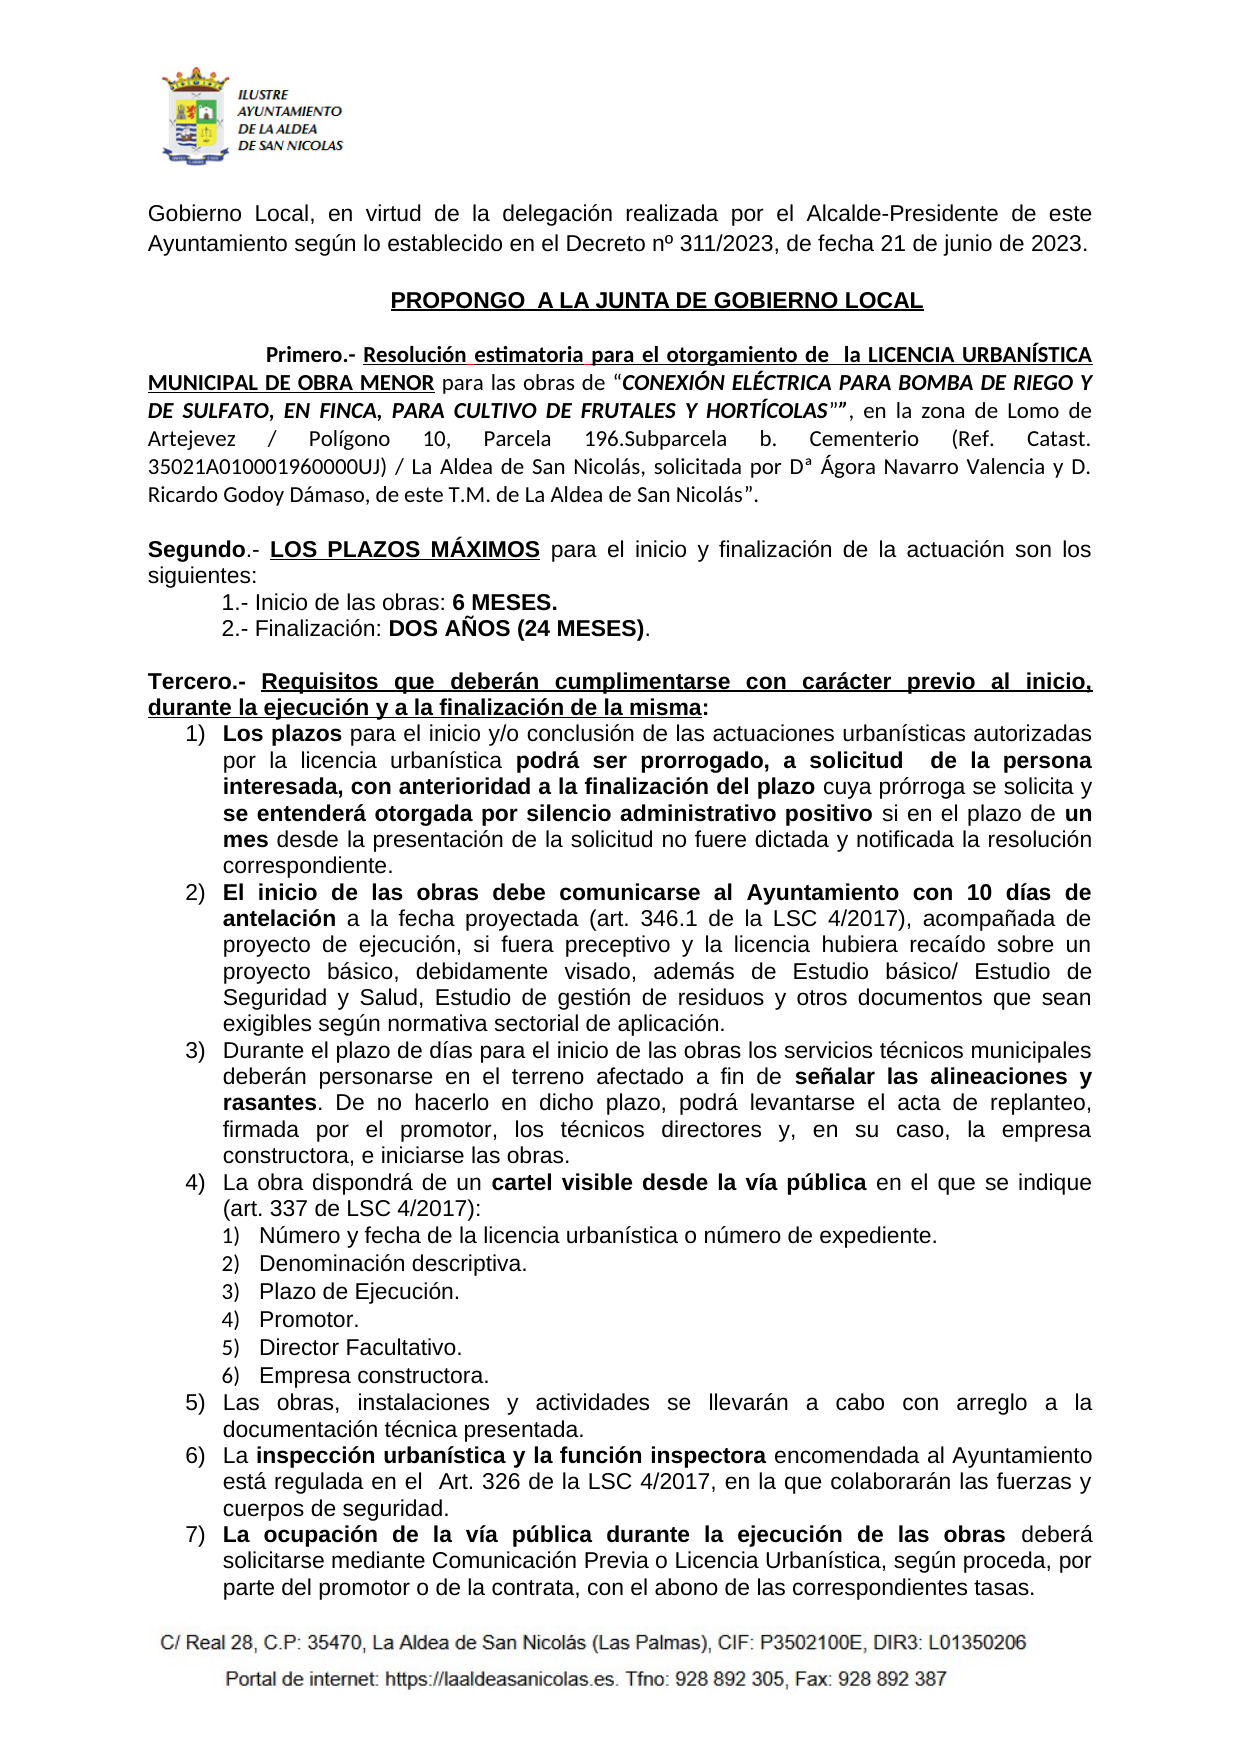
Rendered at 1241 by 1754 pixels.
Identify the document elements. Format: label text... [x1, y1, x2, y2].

list Denominación descriptiva. [221, 1249, 1093, 1277]
list Durante el plazo de días para el inicio de las obras los servicios técnicos municipales deberán personarse en el terreno afectado a fin de señalar las alineaciones y rasantes. De no hacerlo en dicho plazo, podrá levantarse el acta de replanteo, firmada por el promotor, los técnicos directores y, en su caso, la empresa constructora, e iniciarse las obras. [185, 1037, 1093, 1168]
list Las obras, instalaciones y actividades se llevarán a cabo con arreglo a la documentación técnica presentada. [185, 1389, 1093, 1442]
list Director Facultativo. [221, 1333, 1093, 1361]
list La obra dispondrá de un cartel visible desde la vía pública en el que se indique (art. 337 de LSC 4/2017): [185, 1168, 1093, 1221]
list Plazo de Ejecución. [221, 1277, 1093, 1305]
text Gobierno Local, en virtud de la delegación realizada por el Alcalde-Presidente de este Ayuntamiento según lo establecido en el Decreto nº 311/2023, de fecha 21 de junio de 2023. [148, 200, 1093, 256]
list El inicio de las obras debe comunicarse al Ayuntamiento con 10 días de antelación a la fecha proyectada (art. 346.1 de la LSC 4/2017), acompañada de proyecto de ejecución, si fuera preceptivo y la licencia hubiera recaído sobre un proyecto básico, debidamente visado, además de Estudio básico/ Estudio de Seguridad y Salud, Estudio de gestión de residuos y otros documentos que sean exigibles según normativa sectorial de aplicación. [185, 878, 1093, 1037]
text 1.- Inicio de las obras: 6 MESES. [221, 589, 1093, 615]
text 2.- Finalización: DOS AÑOS (24 MESES). [221, 615, 1093, 641]
text Primero.- Resolución estimatoria para el otorgamiento de la LICENCIA URBANÍSTICA MUNICIPAL DE OBRA MENOR para las obras de “CONEXIÓN ELÉCTRICA PARA BOMBA DE RIEGO Y DE SULFATO, EN FINCA, PARA CULTIVO DE FRUTALES Y HORTÍCOLAS””, en la zona de Lomo de Artejevez / Polígono 10, Parcela 196.Subparcela b. Cementerio (Ref. Catast. 35021A010001960000UJ) / La Aldea de San Nicolás, solicitada por Dª Ágora Navarro Valencia y D. Ricardo Godoy Dámaso, de este T.M. de La Aldea de San Nicolás”. [148, 340, 1093, 508]
list Número y fecha de la licencia urbanística o número de expediente. [221, 1221, 1093, 1249]
list La inspección urbanística y la función inspectora encomendada al Ayuntamiento está regulada en el Art. 326 de la LSC 4/2017, en la que colaborarán las fuerzas y cuerpos de seguridad. [185, 1442, 1093, 1521]
picture [148, 59, 359, 173]
list La ocupación de la vía pública durante la ejecución de las obras deberá solicitarse mediante Comunicación Previa o Licencia Urbanística, según proceda, por parte del promotor o de la contrata, con el abono de las correspondientes tasas. [185, 1521, 1093, 1600]
list Promotor. [221, 1305, 1093, 1333]
text PROPONGO A LA JUNTA DE GOBIERNO LOCAL [148, 287, 1093, 313]
list Empresa constructora. [221, 1361, 1093, 1389]
list Los plazos para el inicio y/o conclusión de las actuaciones urbanísticas autorizadas por la licencia urbanística podrá ser prorrogado, a solicitud de la persona interesada, con anterioridad a la finalización del plazo cuya prórroga se solicita y se entenderá otorgada por silencio administrativo positivo si en el plazo de un mes desde la presentación de la solicitud no fuere dictada y notificada la resolución correspondiente. [185, 720, 1093, 878]
text Segundo.- LOS PLAZOS MÁXIMOS para el inicio y finalización de la actuación son los siguientes: [148, 536, 1093, 589]
text Tercero.- Requisitos que deberán cumplimentarse con carácter previo al inicio, durante la ejecución y a la finalización de la misma: [148, 668, 1093, 720]
picture [148, 1626, 1034, 1695]
